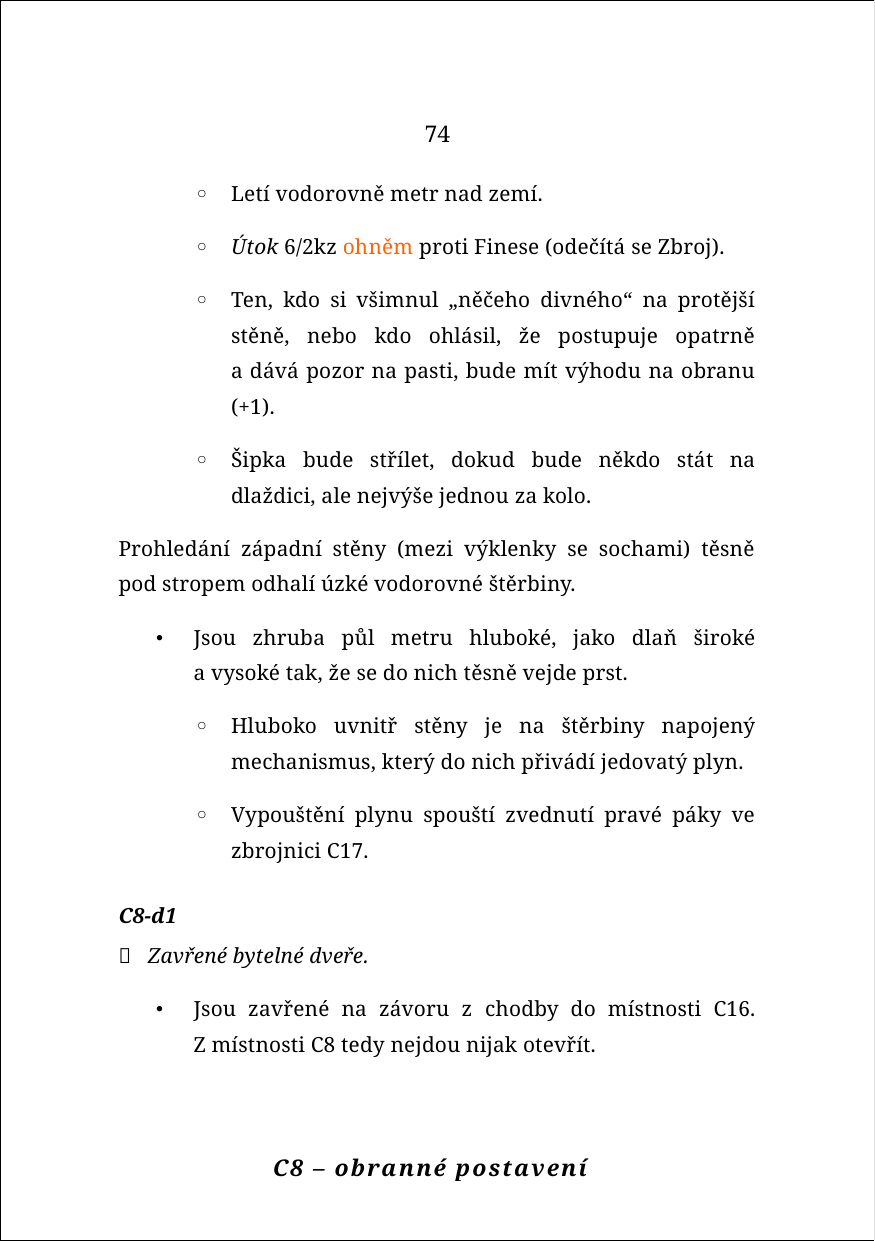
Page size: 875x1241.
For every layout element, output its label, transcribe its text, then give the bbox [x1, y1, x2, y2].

list Letí vodorovně metr nad zemí. [193, 179, 756, 207]
list Ten, kdo si všimnul „něčeho divného“ na protější stěně, nebo kdo ohlásil, že postupuje opatrně a⁠ dává pozor na pasti, bude mít výhodu na obranu (+1). [193, 285, 756, 420]
list Jsou zavřené na závoru z⁠ chodby do místnosti C16. Z⁠ místnosti C8 tedy nejdou nijak otevřít. [156, 994, 756, 1058]
list Jsou zhruba půl metru hluboké, jako dlaň široké a⁠ vysoké tak, že se do nich těsně vejde prst. [156, 623, 756, 687]
text 🚪 Zavřené bytelné dveře. [118, 941, 756, 969]
list Útok 6/2kz ohněm proti Finese (odečítá se Zbroj). [193, 232, 756, 261]
subtitle C8-d1 [118, 901, 756, 929]
list Hluboko uvnitř stěny je na štěrbiny napojený mechanismus, který do nich přivádí jedovatý plyn. [193, 711, 756, 775]
text Prohledání západní stěny (mezi výklenky se sochami) těsně pod stropem odhalí úzké vodorovné štěrbiny. [118, 534, 756, 598]
list Šipka bude střílet, dokud bude někdo stát na dlaždici, ale nejvýše jednou za kolo. [193, 445, 756, 509]
list Vypouštění plynu spouští zvednutí pravé páky ve zbrojnici C17. [193, 800, 756, 864]
